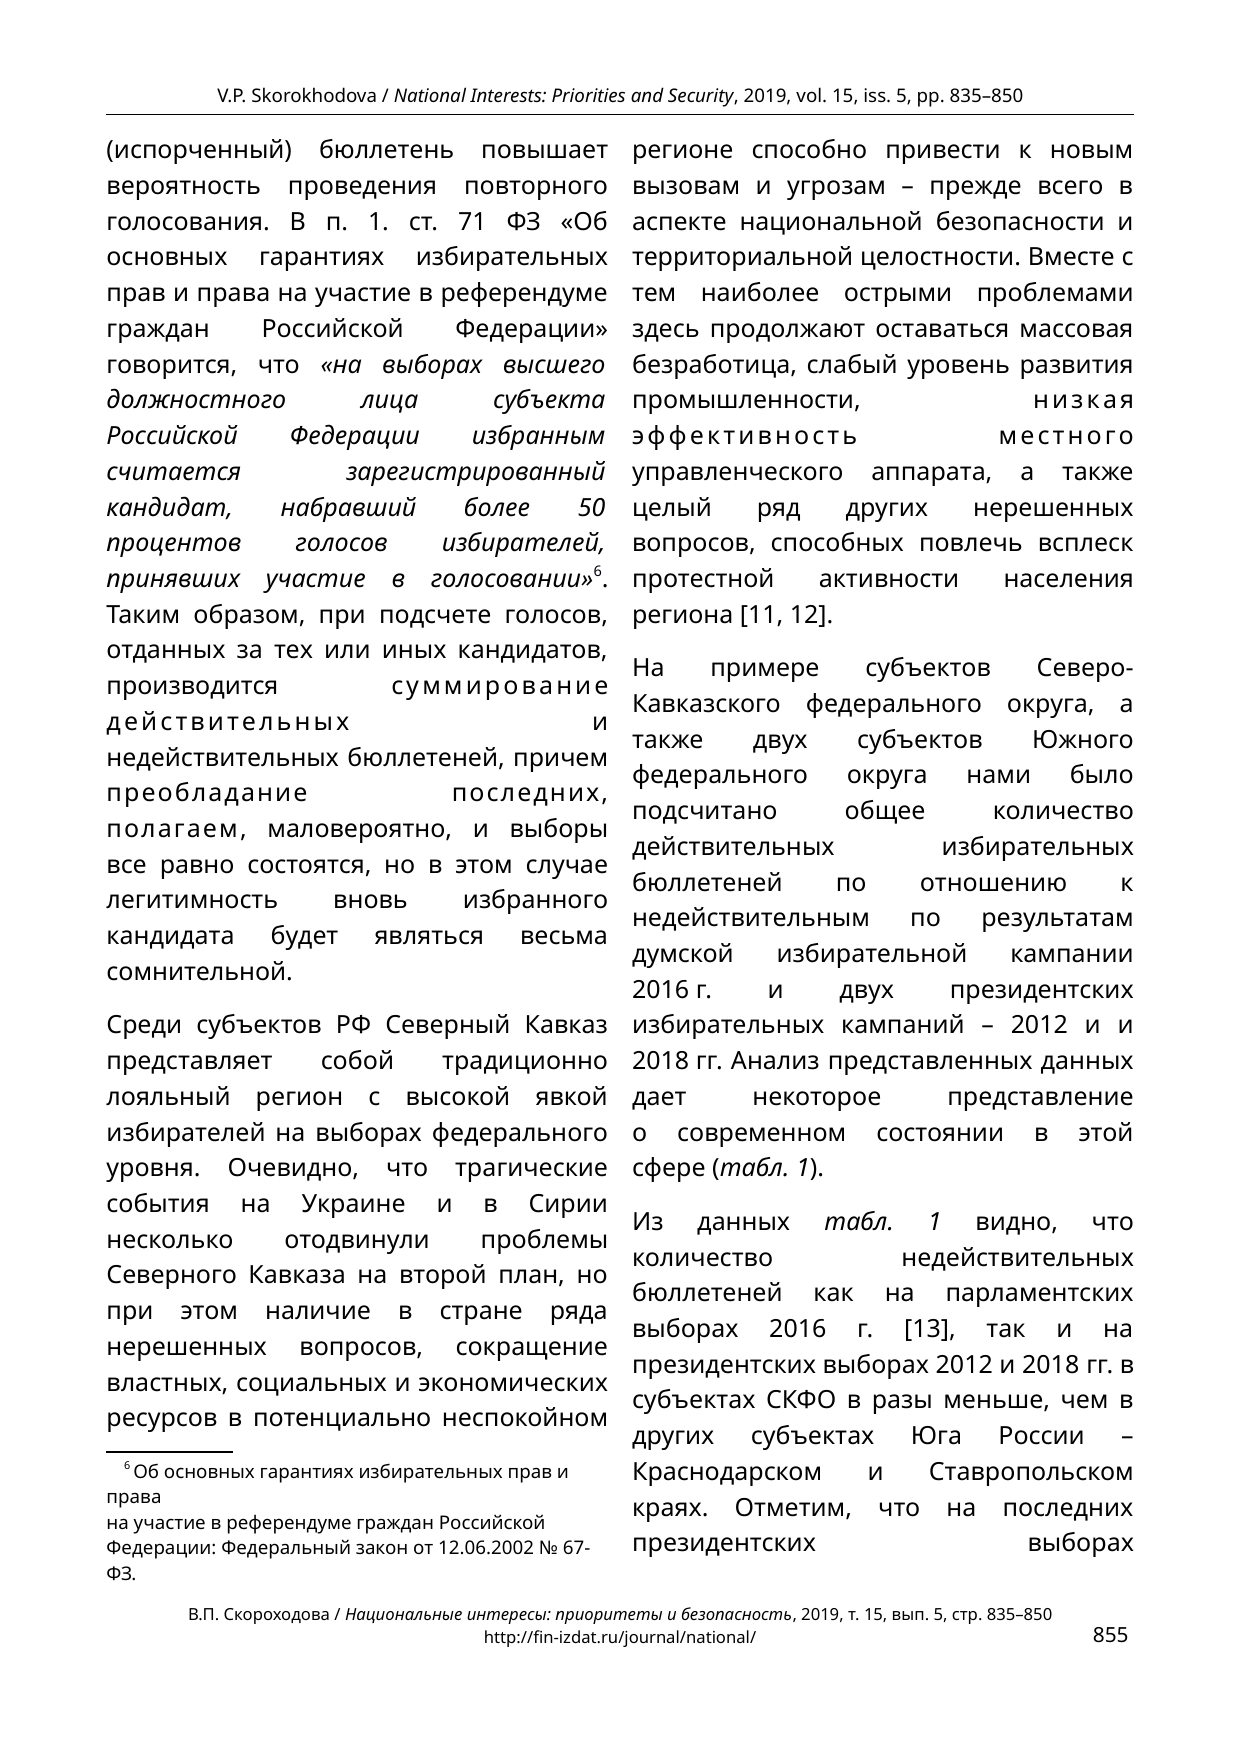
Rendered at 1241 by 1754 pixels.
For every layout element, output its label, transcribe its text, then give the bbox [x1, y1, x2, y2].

text Об основных гарантиях избирательных прав и права на участие в референдуме граждан Российской Федерации: Федеральный закон от 12.06.2002 № 67-ФЗ. [106, 1458, 608, 1586]
text Из данных табл. 1 видно, что количество недействительных бюллетеней как на парламентских выборах 2016 г. [13], так и на президентских выборах 2012 и 2018 гг. в субъектах СКФО в разы меньше, чем в других субъектах Юга России – Краснодарском и Ставропольском краях. Отметим, что на последних президентских выборах [632, 1203, 1134, 1559]
text (испорченный) бюллетень повышает вероятность проведения повторного голосования. В п. 1. ст. 71 ФЗ «Об основных гарантиях избирательных прав и права на участие в референдуме граждан Российской Федерации» говорится, что «на выборах высшего должностного лица субъекта Российской Федерации избранным считается зарегистрированный кандидат, набравший более 50 процентов голосов избирателей, принявших участие в голосовании». Таким образом, при подсчете голосов, отданных за тех или иных кандидатов, производится суммирование действительных и недействительных бюллетеней, причем преобладание последних, полагаем, маловероятно, и выборы все равно состоятся, но в этом случае легитимность вновь избранного кандидата будет являться весьма сомнительной. [106, 132, 608, 988]
text Среди субъектов РФ Северный Кавказ представляет собой традиционно лояльный регион с высокой явкой избирателей на выборах федерального уровня. Очевидно, что трагические события на Украине и в Сирии несколько отодвинули проблемы Северного Кавказа на второй план, но при этом наличие в стране ряда нерешенных вопросов, сокращение властных, социальных и экономических ресурсов в потенциально неспокойном [106, 1007, 608, 1434]
text регионе способно привести к новым вызовам и угрозам – прежде всего в аспекте национальной безопасности и территориальной целостности. Вместе с тем наиболее острыми проблемами здесь продолжают оставаться массовая безработица, слабый уровень развития промышленности, низкая эффективность местного управленческого аппарата, а также целый ряд других нерешенных вопросов, способных повлечь всплеск протестной активности населения региона [11, 12]. [632, 132, 1134, 630]
text На примере субъектов Северо-Кавказского федерального округа, а также двух субъектов Южного федерального округа нами было подсчитано общее количество действительных избирательных бюллетеней по отношению к недействительным по результатам думской избирательной кампании 2016 г. и двух президентских избирательных кампаний – 2012 и и 2018 гг. Анализ представленных данных дает некоторое представление о современном состоянии в этой сфере (табл. 1). [632, 650, 1134, 1184]
